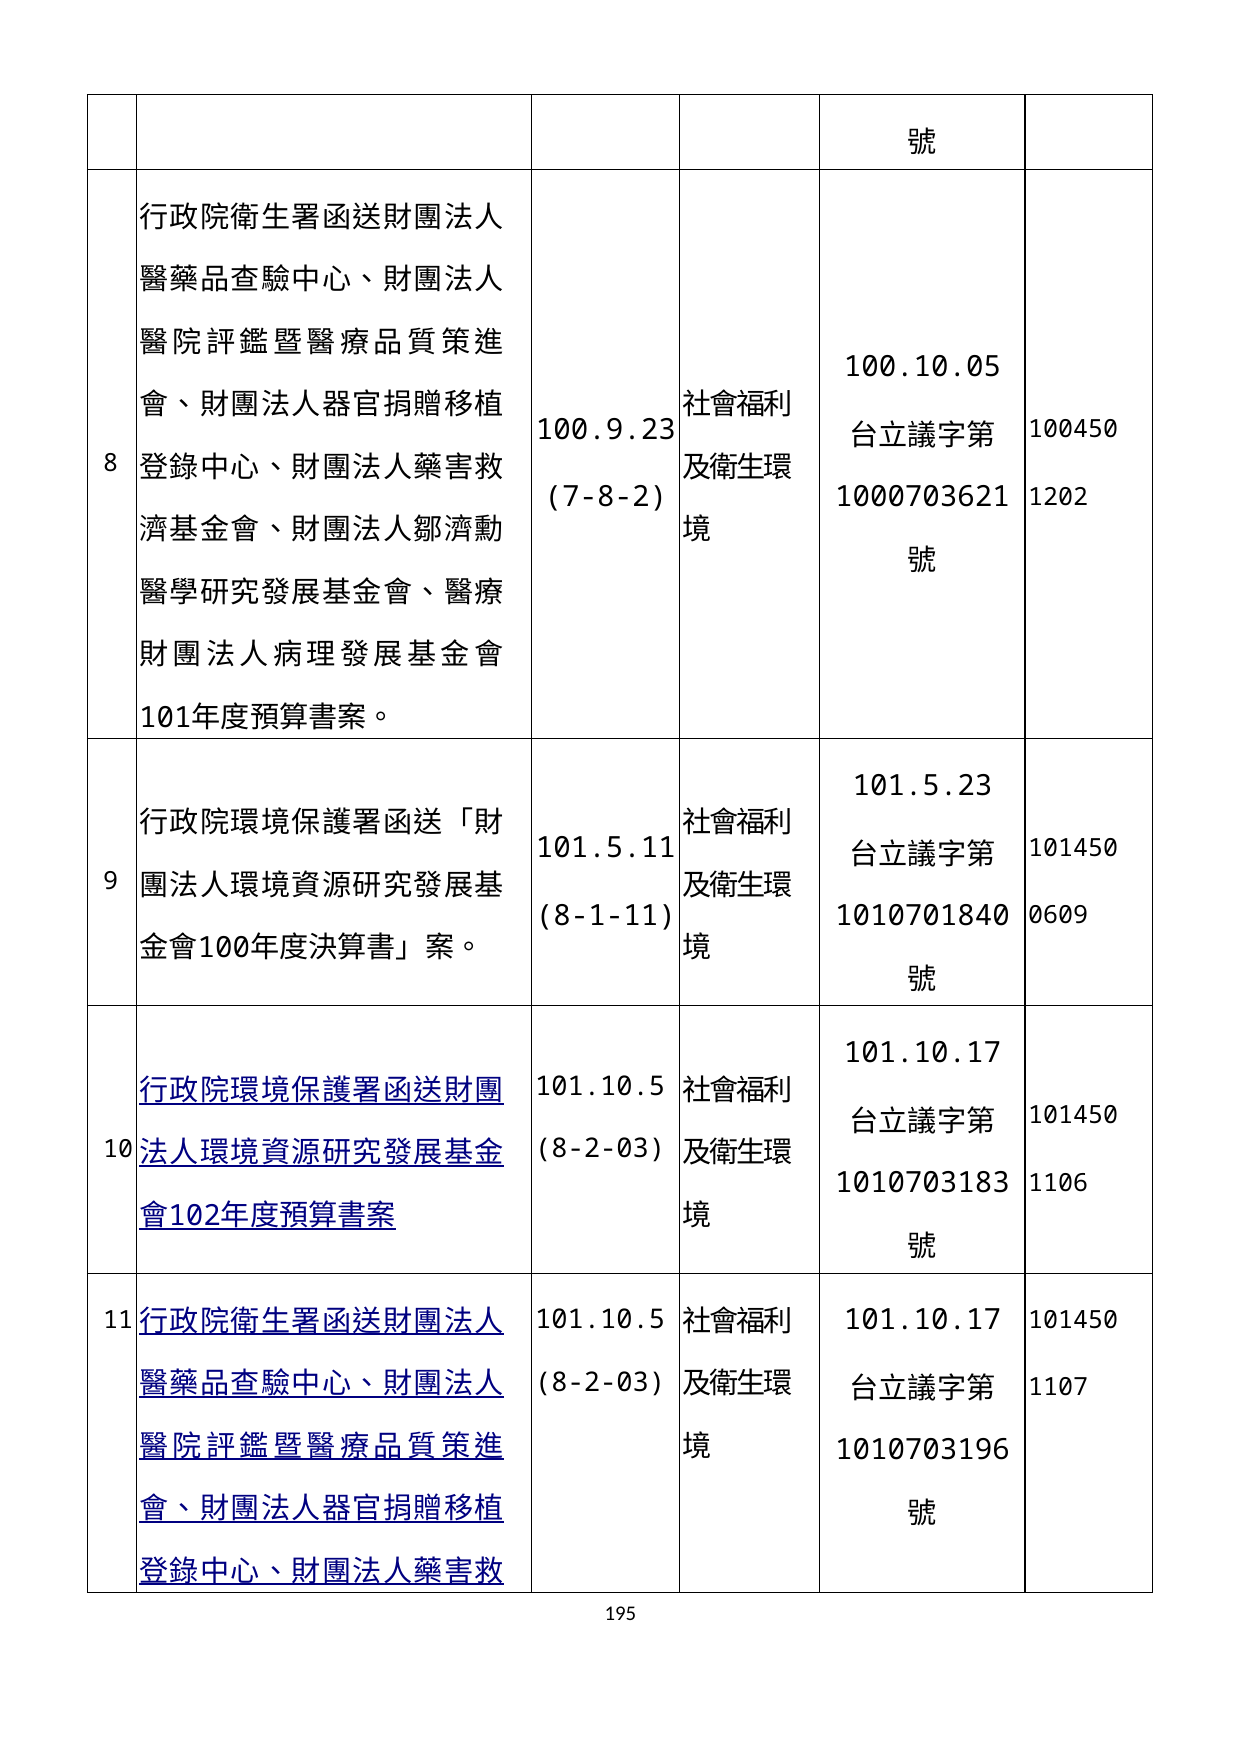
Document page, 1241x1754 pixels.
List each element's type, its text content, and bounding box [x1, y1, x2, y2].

table_cell 101.5.11 (8-1-11) [532, 739, 679, 1005]
table_cell 100450 1202 [1026, 170, 1152, 738]
table_cell 行政院衛生署函送財團法人醫藥品查驗中心、財團法人醫院評鑑暨醫療品質策進會、財團法人器官捐贈移植登錄中心、財團法人藥害救 [137, 1274, 531, 1592]
table_cell 社會福利及衛生環境 [680, 739, 819, 1005]
table_cell 號 [820, 95, 1024, 169]
table_cell 11 [88, 1274, 136, 1592]
table_cell 9 [88, 739, 136, 1005]
table_cell 101.10.5 (8-2-03) [532, 1006, 679, 1273]
table_cell 101450 0609 [1026, 739, 1152, 1005]
table_cell 101.10.17 台立議字第1010703196號 [820, 1274, 1024, 1592]
table_cell [88, 95, 136, 169]
table_cell [1026, 95, 1152, 169]
table_cell 行政院環境保護署函送「財團法人環境資源研究發展基金會100年度決算書」案。 [137, 739, 531, 1005]
table_cell 100.9.23 (7-8-2) [532, 170, 679, 738]
table_cell [137, 95, 531, 169]
table_cell 101450 1107 [1026, 1274, 1152, 1592]
table_cell 100.10.05 台立議字第1000703621號 [820, 170, 1024, 738]
table_cell 行政院環境保護署函送財團法人環境資源研究發展基金會102年度預算書案 [137, 1006, 531, 1273]
table_cell 101.10.5 (8-2-03) [532, 1274, 679, 1592]
table_cell 社會福利及衛生環境 [680, 1006, 819, 1273]
table_cell 101.10.17 台立議字第1010703183號 [820, 1006, 1024, 1273]
table_cell 行政院衛生署函送財團法人醫藥品查驗中心、財團法人醫院評鑑暨醫療品質策進會、財團法人器官捐贈移植登錄中心、財團法人藥害救濟基金會、財團法人鄒濟勳醫學研究發展基金會、醫療財團法人病理發展基金會101年度預算書案。 [137, 170, 531, 738]
table_cell [532, 95, 679, 169]
table_cell [680, 95, 819, 169]
table_cell 社會福利及衛生環境 [680, 1274, 819, 1592]
table_cell 8 [88, 170, 136, 738]
table_cell 社會福利及衛生環境 [680, 170, 819, 738]
table_cell 101.5.23 台立議字第1010701840號 [820, 739, 1024, 1005]
table_cell 10 [88, 1006, 136, 1273]
table_cell 101450 1106 [1026, 1006, 1152, 1273]
